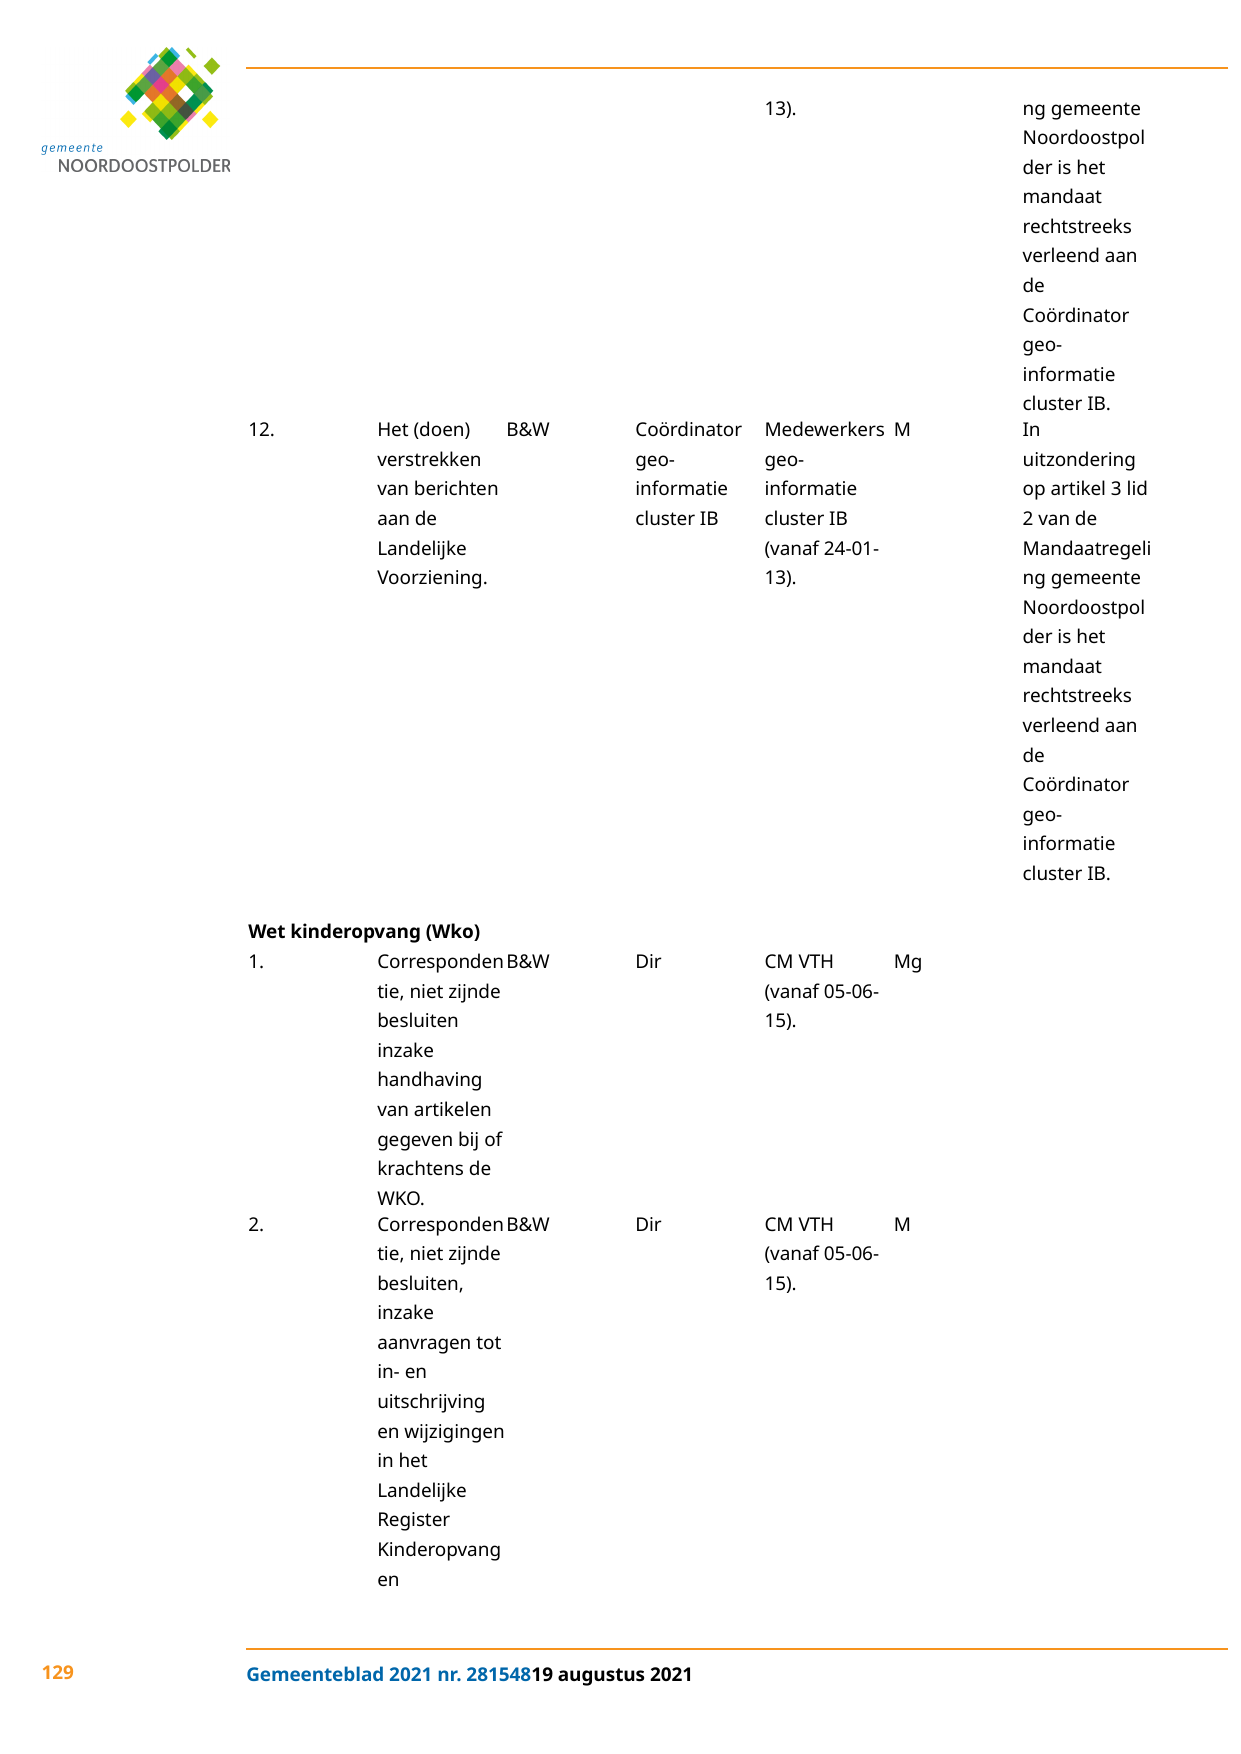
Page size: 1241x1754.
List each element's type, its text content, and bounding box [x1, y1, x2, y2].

table_header Mg [894, 948, 1022, 1211]
table_cell [506, 95, 635, 416]
table_cell Het (doen) verstrekken van berichten aan de Landelijke Voorziening. [377, 416, 506, 886]
table_header Dir [635, 948, 764, 1211]
table_header B&W [506, 948, 635, 1211]
table_cell B&W [506, 1211, 635, 1591]
picture [41, 47, 231, 172]
table_cell M [894, 416, 1022, 886]
table_cell Correspondentie, niet zijnde besluiten, inzake aanvragen tot in- en uitschrijving en wijzigingen in het Landelijke Register Kinderopvang en [377, 1211, 506, 1591]
table_cell [894, 95, 1022, 416]
table_cell In uitzondering op artikel 3 lid 2 van de Mandaatregeling gemeente Noordoostpolder is het mandaat rechtstreeks verleend aan de Coördinator geo-informatie cluster IB. [1023, 416, 1152, 886]
table_header Correspondentie, niet zijnde besluiten inzake handhaving van artikelen gegeven bij of krachtens de WKO. [377, 948, 506, 1211]
table_cell [248, 95, 377, 416]
table_cell 13). [764, 95, 893, 416]
table_cell ng gemeente Noordoostpolder is het mandaat rechtstreeks verleend aan de Coördinator geo-informatie cluster IB. [1023, 95, 1152, 416]
table_header 1. [248, 948, 377, 1211]
table_cell Dir [635, 1211, 764, 1591]
table_cell B&W [506, 416, 635, 886]
table_header [1023, 948, 1152, 1211]
table_cell [635, 95, 764, 416]
table_cell 12. [248, 416, 377, 886]
table_cell 2. [248, 1211, 377, 1591]
text Wet kinderopvang (Wko) [248, 919, 1152, 944]
table_cell [1023, 1211, 1152, 1591]
table_header CM VTH (vanaf 05-06-15). [764, 948, 893, 1211]
table_cell Coördinator geo-informatie cluster IB [635, 416, 764, 886]
table_cell Medewerkers geo-informatie cluster IB (vanaf 24-01-13). [764, 416, 893, 886]
table_cell CM VTH (vanaf 05-06-15). [764, 1211, 893, 1591]
table_cell [377, 95, 506, 416]
table_cell M [894, 1211, 1022, 1591]
